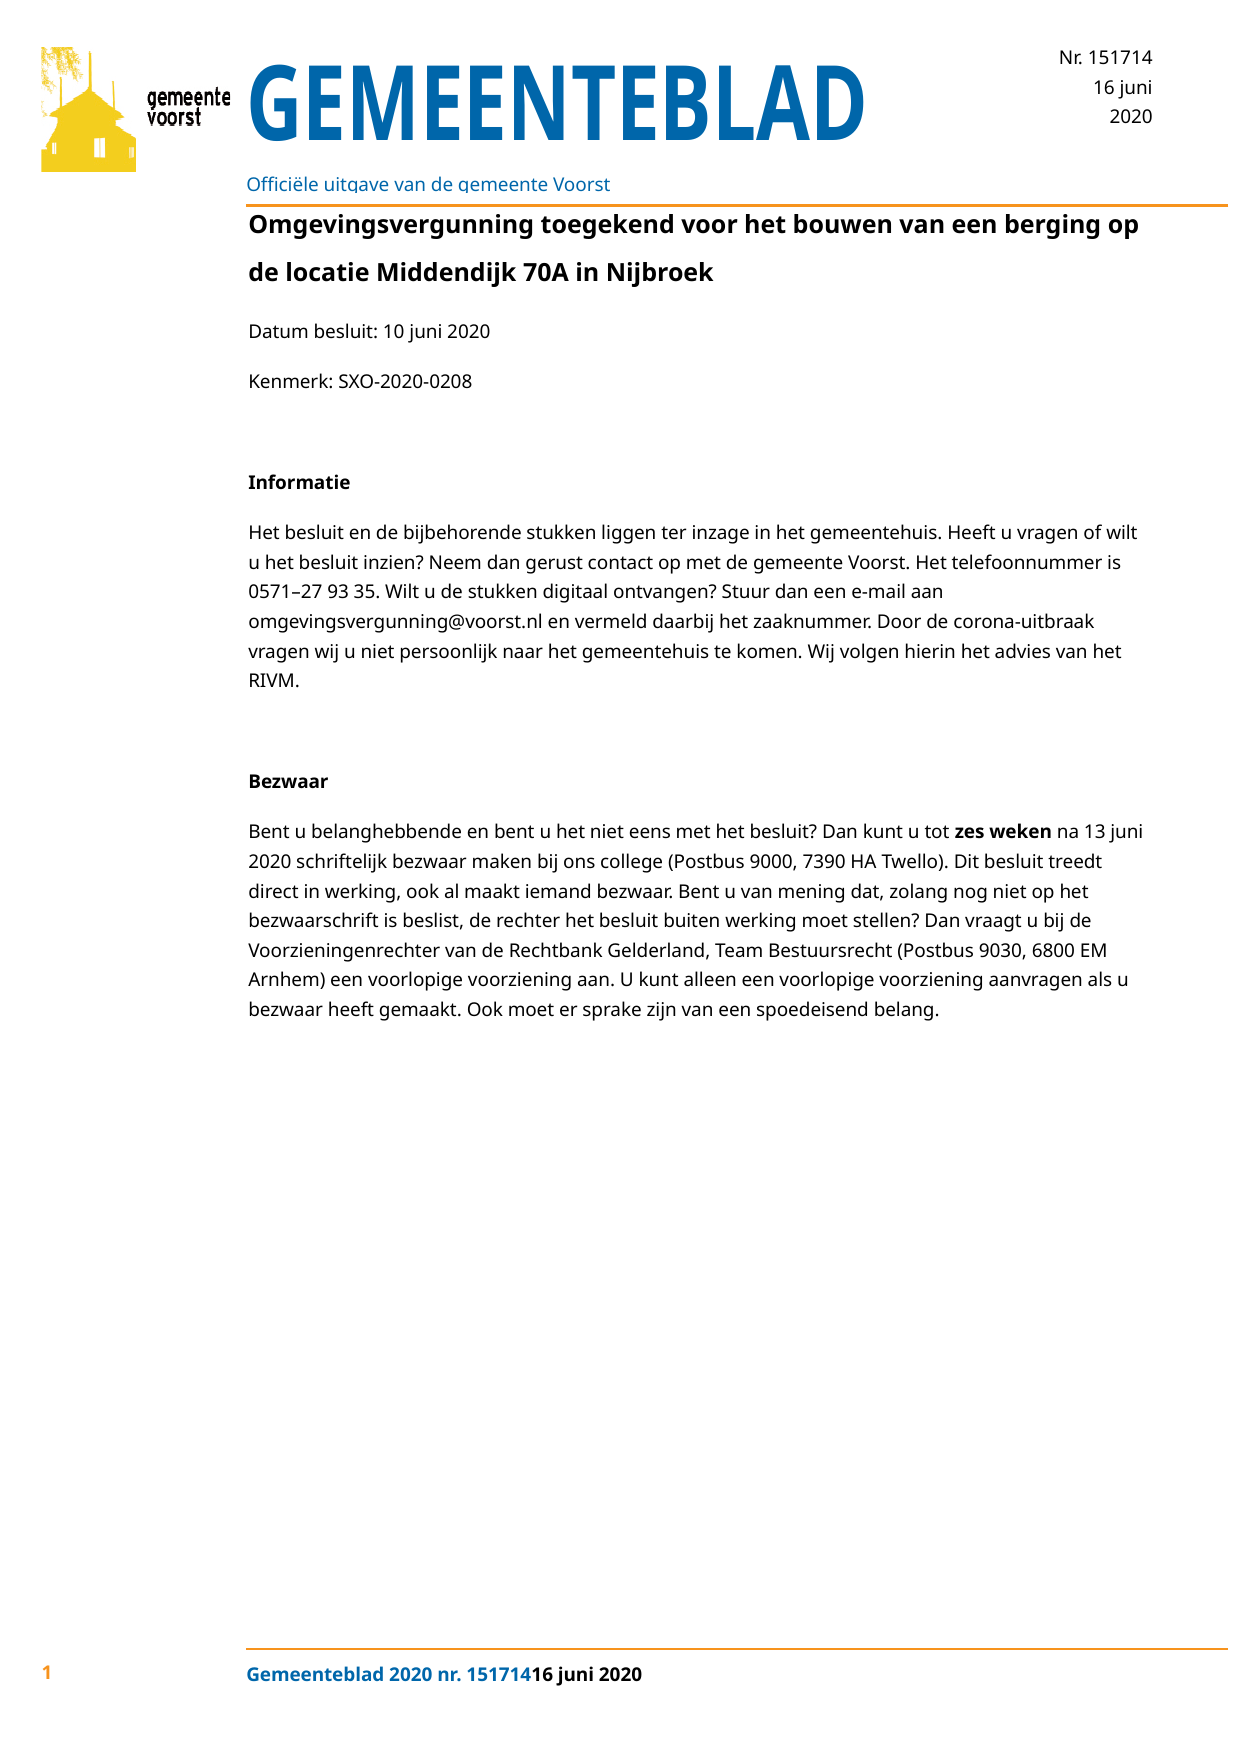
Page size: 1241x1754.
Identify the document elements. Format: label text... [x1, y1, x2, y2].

text Bent u belanghebbende en bent u het niet eens met het besluit? Dan kunt u tot zes weken na 13 juni 2020 schriftelijk bezwaar maken bij ons college (Postbus 9000, 7390 HA Twello). Dit besluit treedt direct in werking, ook al maakt iemand bezwaar. Bent u van mening dat, zolang nog niet op het bezwaarschrift is beslist, de rechter het besluit buiten werking moet stellen? Dan vraagt u bij de Voorzieningenrechter van de Rechtbank Gelderland, Team Bestuursrecht (Postbus 9030, 6800 EM Arnhem) een voorlopige voorziening aan. U kunt alleen een voorlopige voorziening aanvragen als u bezwaar heeft gemaakt. Ook moet er sprake zijn van een spoedeisend belang. [248, 819, 1152, 1022]
text Omgevingsvergunning toegekend voor het bouwen van een berging op de locatie Middendijk 70A in Nijbroek [248, 207, 1152, 288]
text Het besluit en de bijbehorende stukken liggen ter inzage in het gemeentehuis. Heeft u vragen of wilt u het besluit inzien? Neem dan gerust contact op met de gemeente Voorst. Het telefoonnummer is 0571–27 93 35. Wilt u de stukken digitaal ontvangen? Stuur dan een e-mail aan omgevingsvergunning@voorst.nl en vermeld daarbij het zaaknummer. Door de corona-uitbraak vragen wij u niet persoonlijk naar het gemeentehuis te komen. Wij volgen hierin het advies van het RIVM. [248, 519, 1152, 693]
picture [41, 47, 231, 172]
text Informatie [248, 469, 1152, 495]
text Bezwaar [248, 768, 1152, 794]
text Datum besluit: 10 juni 2020 [248, 318, 1152, 344]
text Kenmerk: SXO-2020-0208 [248, 368, 1152, 394]
